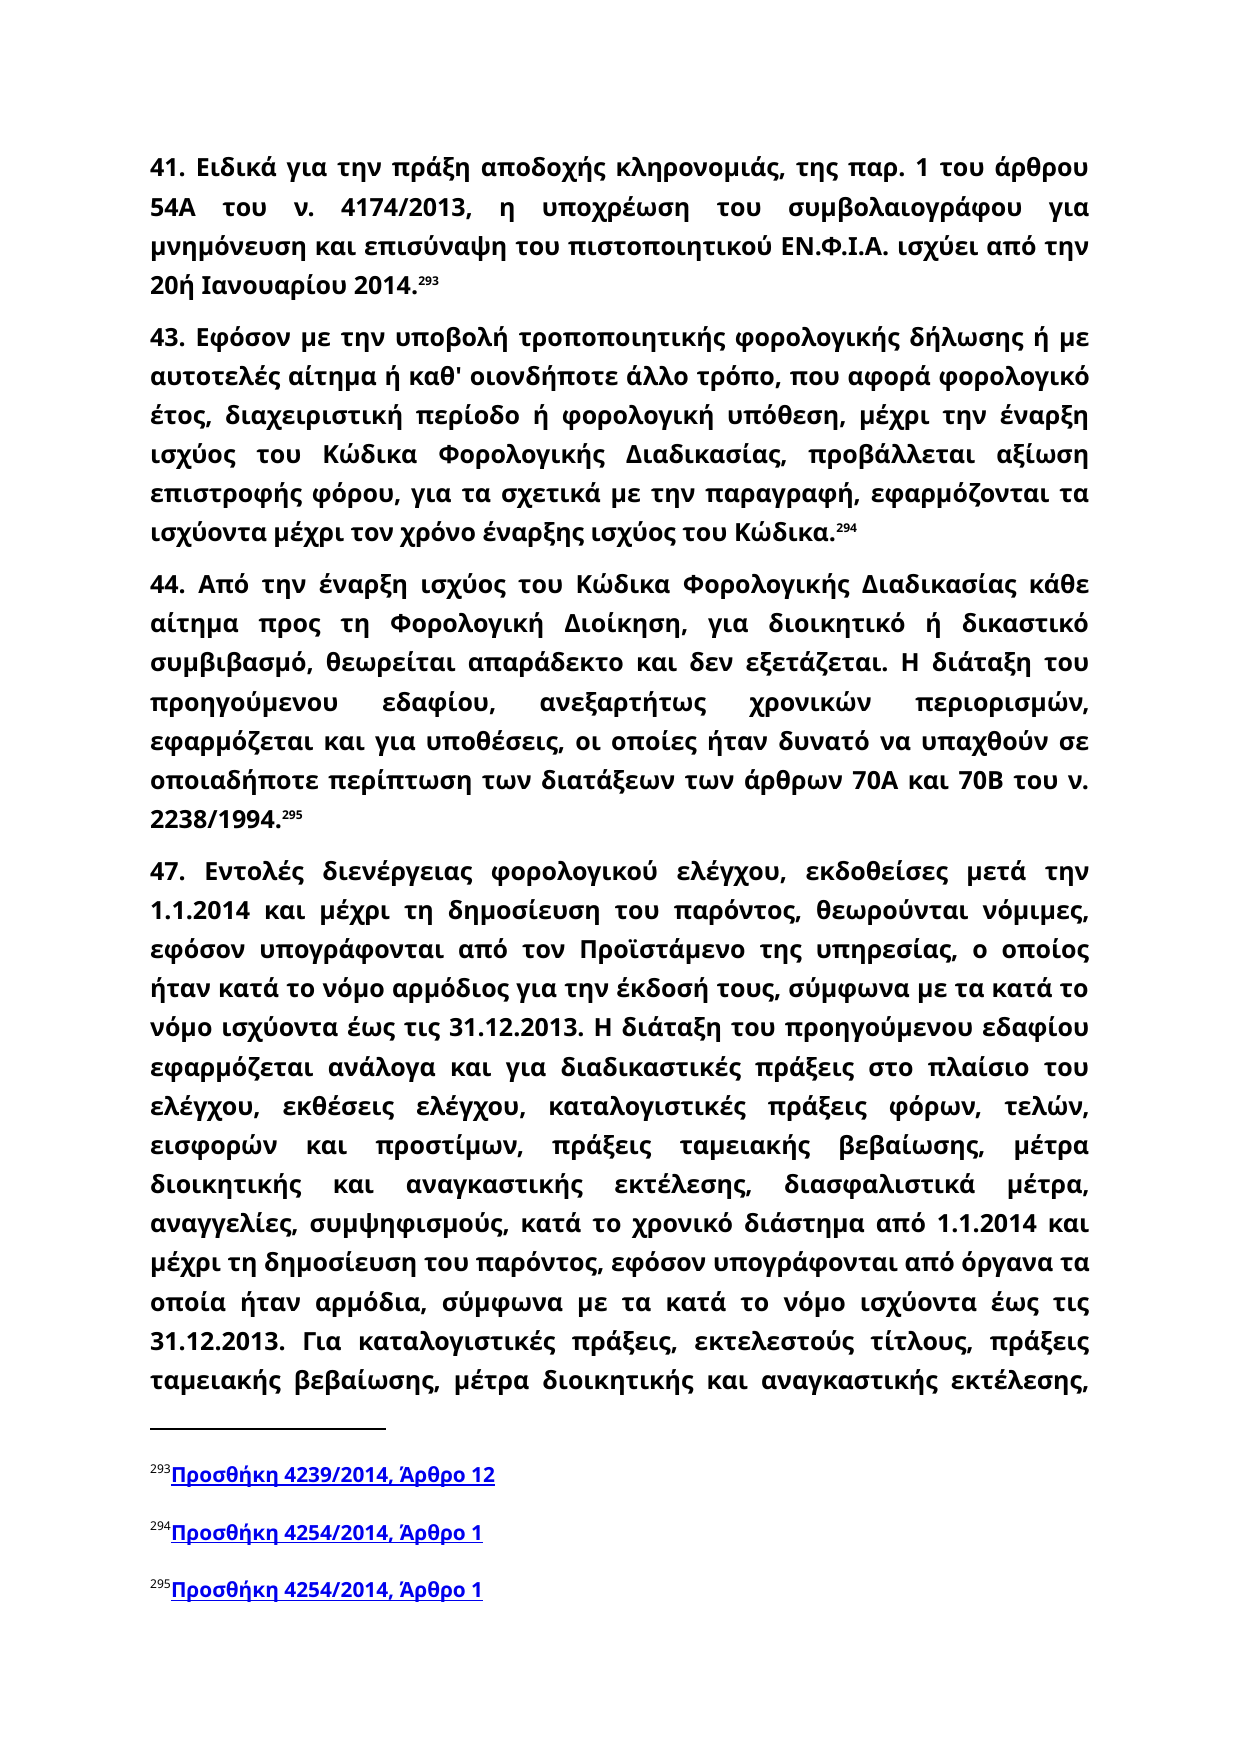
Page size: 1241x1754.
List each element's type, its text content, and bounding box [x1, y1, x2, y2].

text Προσθήκη 4254/2014, Άρθρο 1 [150, 1576, 1090, 1604]
text Προσθήκη 4239/2014, Άρθρο 12 [150, 1460, 1090, 1489]
text 41. Ειδικά για την πράξη αποδοχής κληρονομιάς, της παρ. 1 του άρθρου 54Α του ν. 4174/2013, η υποχρέωση του συμβολαιογράφου για μνημόνευση και επισύναψη του πιστοποιητικού ΕΝ.Φ.Ι.Α. ισχύει από την 20ή Ιανουαρίου 2014. [150, 150, 1090, 302]
text 44. Από την έναρξη ισχύος του Κώδικα Φορολογικής Διαδικασίας κάθε αίτημα προς τη Φορολογική Διοίκηση, για διοικητικό ή δικαστικό συμβιβασμό, θεωρείται απαράδεκτο και δεν εξετάζεται. Η διάταξη του προηγούμενου εδαφίου, ανεξαρτήτως χρονικών περιορισμών, εφαρμόζεται και για υποθέσεις, οι οποίες ήταν δυνατό να υπαχθούν σε οποιαδήποτε περίπτωση των διατάξεων των άρθρων 70Α και 70Β του ν. 2238/1994. [150, 567, 1090, 836]
text 47. Εντολές διενέργειας φορολογικού ελέγχου, εκδοθείσες μετά την 1.1.2014 και μέχρι τη δημοσίευση του παρόντος, θεωρούνται νόμιμες, εφόσον υπογράφονται από τον Προϊστάμενο της υπηρεσίας, ο οποίος ήταν κατά το νόμο αρμόδιος για την έκδοσή τους, σύμφωνα με τα κατά το νόμο ισχύοντα έως τις 31.12.2013. Η διάταξη του προηγούμενου εδαφίου εφαρμόζεται ανάλογα και για διαδικαστικές πράξεις στο πλαίσιο του ελέγχου, εκθέσεις ελέγχου, καταλογιστικές πράξεις φόρων, τελών, εισφορών και προστίμων, πράξεις ταμειακής βεβαίωσης, μέτρα διοικητικής και αναγκαστικής εκτέλεσης, διασφαλιστικά μέτρα, αναγγελίες, συμψηφισμούς, κατά το χρονικό διάστημα από 1.1.2014 και μέχρι τη δημοσίευση του παρόντος, εφόσον υπογράφονται από όργανα τα οποία ήταν αρμόδια, σύμφωνα με τα κατά το νόμο ισχύοντα έως τις 31.12.2013. Για καταλογιστικές πράξεις, εκτελεστούς τίτλους, πράξεις ταμειακής βεβαίωσης, μέτρα διοικητικής και αναγκαστικής εκτέλεσης, [150, 853, 1090, 1397]
text Προσθήκη 4254/2014, Άρθρο 1 [150, 1518, 1090, 1546]
text 43. Εφόσον με την υποβολή τροποποιητικής φορολογικής δήλωσης ή με αυτοτελές αίτημα ή καθ' οιονδήποτε άλλο τρόπο, που αφορά φορολογικό έτος, διαχειριστική περίοδο ή φορολογική υπόθεση, μέχρι την έναρξη ισχύος του Κώδικα Φορολογικής Διαδικασίας, προβάλλεται αξίωση επιστροφής φόρου, για τα σχετικά με την παραγραφή, εφαρμόζονται τα ισχύοντα μέχρι τον χρόνο έναρξης ισχύος του Κώδικα. [150, 319, 1090, 549]
